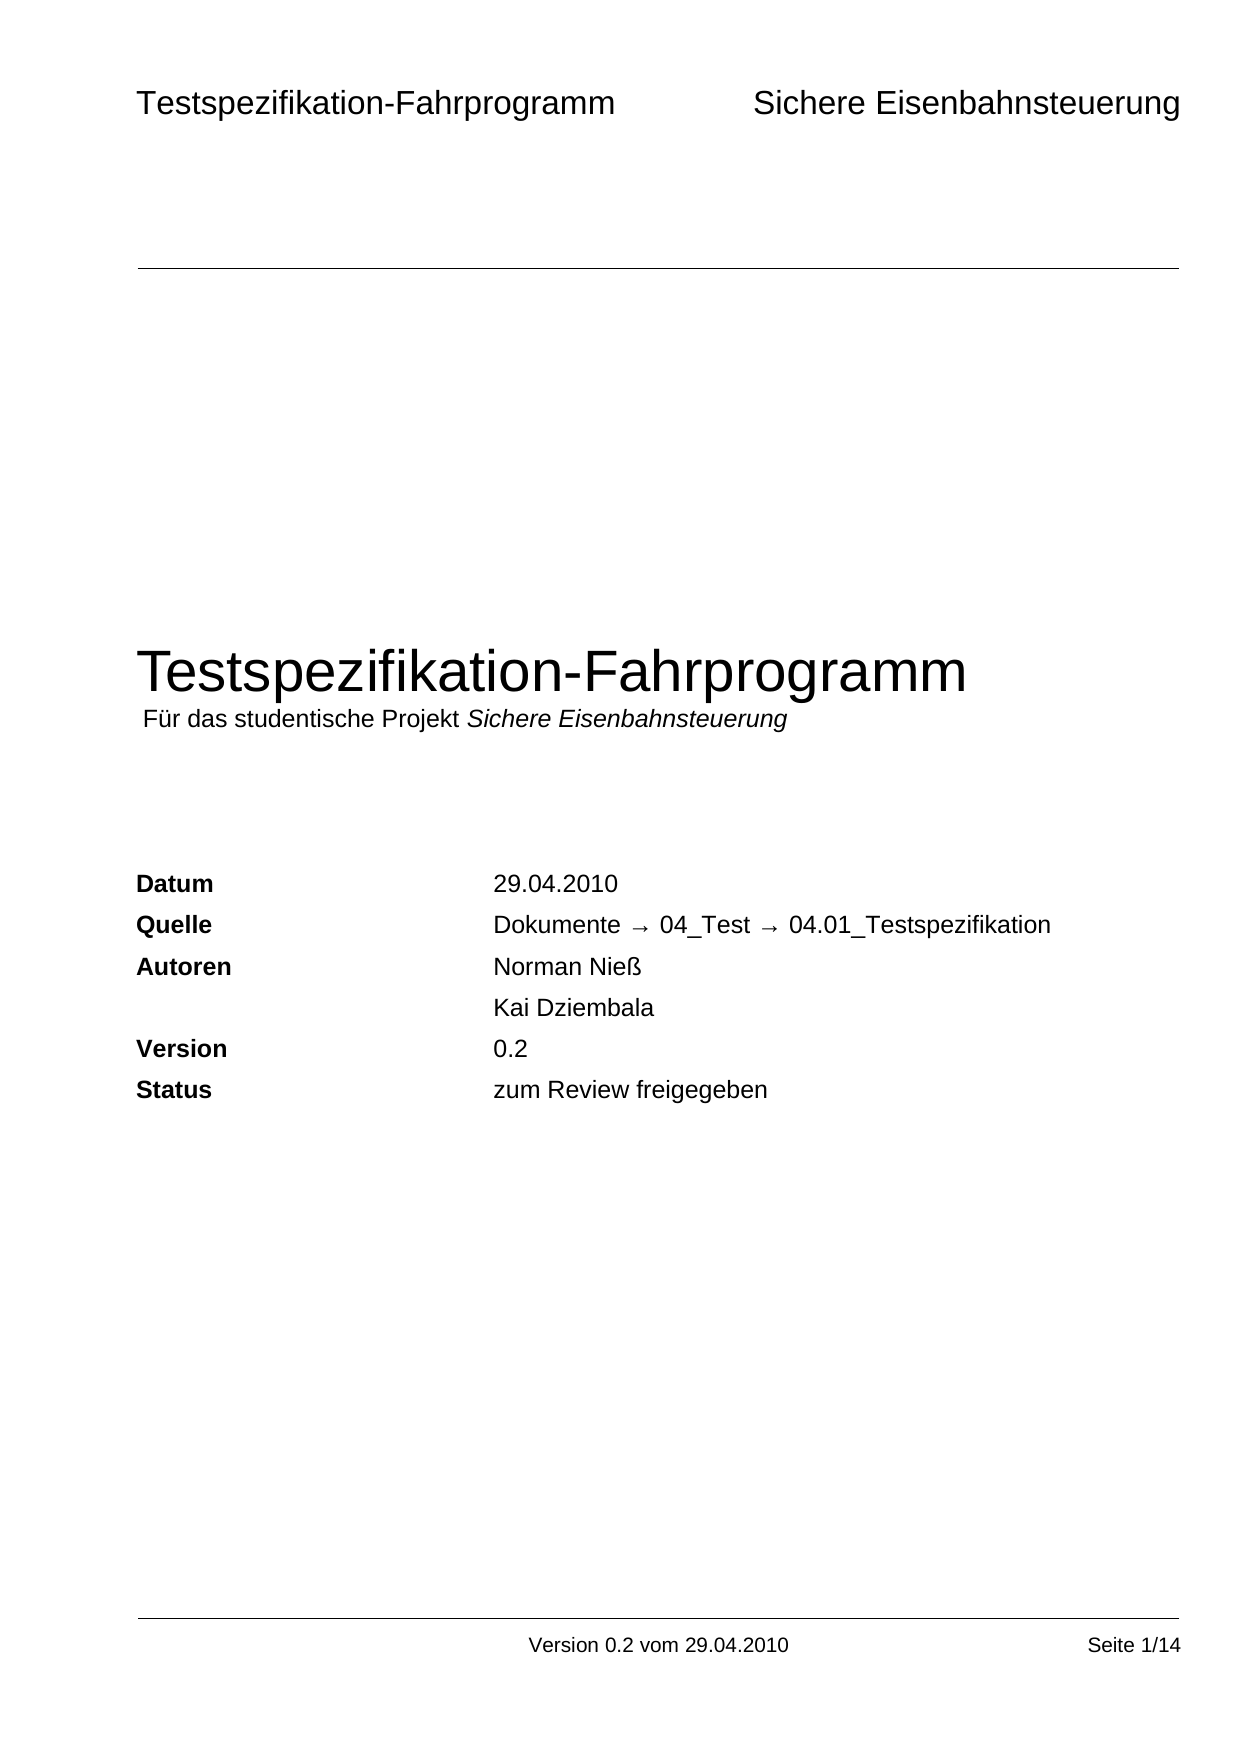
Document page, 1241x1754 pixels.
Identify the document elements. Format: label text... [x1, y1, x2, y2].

title Testspezifikation-Fahrprogramm [136, 637, 1181, 704]
text Kai Dziembala [136, 993, 1181, 1022]
text Version 0.2 [136, 1034, 1181, 1063]
text Quelle Dokumente → 04_Test → 04.01_Testspezifikation [136, 910, 1181, 939]
text Für das studentische Projekt Sichere Eisenbahnsteuerung [136, 704, 1181, 733]
text Status zum Review freigegeben [136, 1075, 1181, 1104]
text Autoren Norman Nieß [136, 952, 1181, 980]
text Datum 29.04.2010 [136, 869, 1181, 898]
